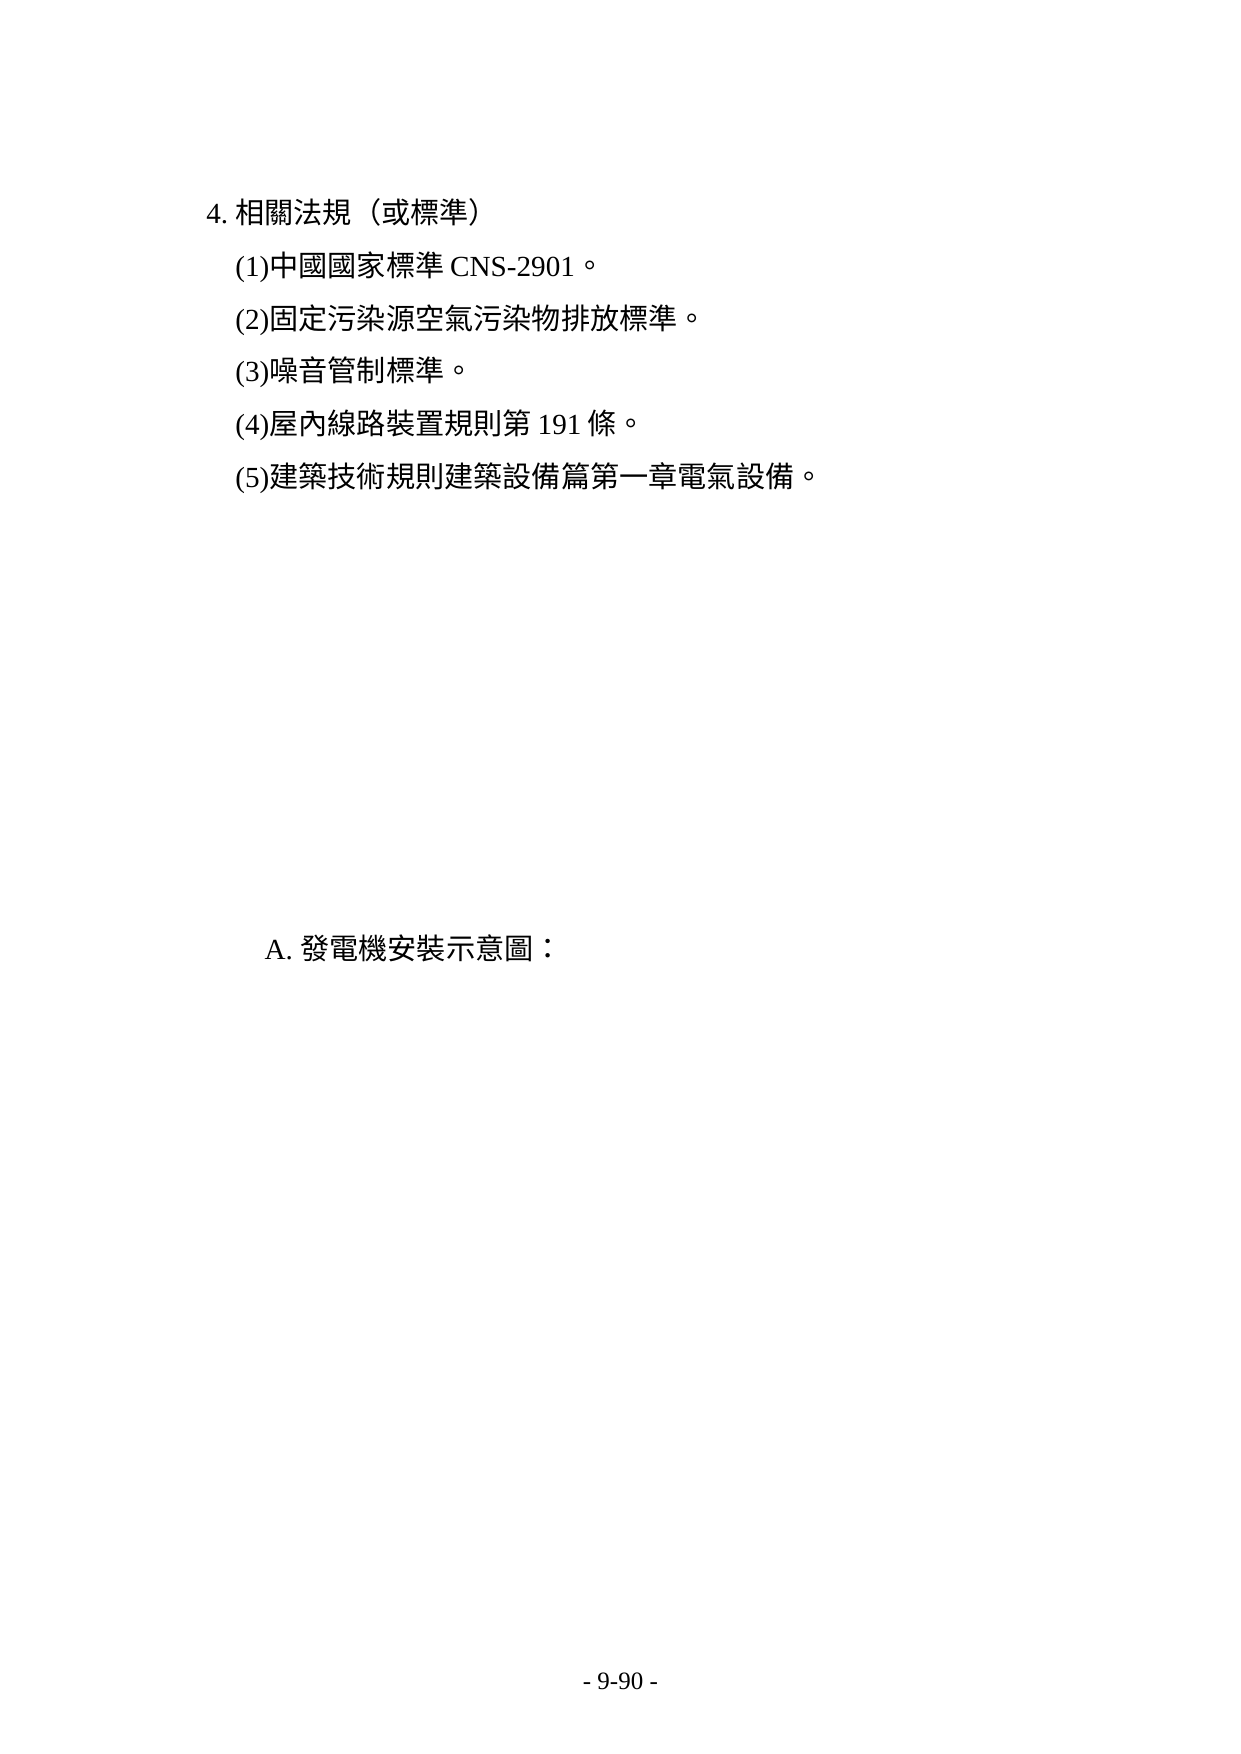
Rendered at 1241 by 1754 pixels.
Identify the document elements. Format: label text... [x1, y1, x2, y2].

text (3)噪音管制標準。 [235, 348, 1092, 390]
text A. 發電機安裝示意圖： [264, 925, 1092, 967]
text (4)屋內線路裝置規則第191條。 [235, 401, 1092, 443]
text (2)固定污染源空氣污染物排放標準。 [235, 295, 1092, 337]
text (5)建築技術規則建築設備篇第一章電氣設備。 [235, 454, 1092, 496]
text 4. 相關法規（或標準） [206, 189, 1092, 232]
text (1)中國國家標準CNS-2901。 [235, 242, 1092, 285]
